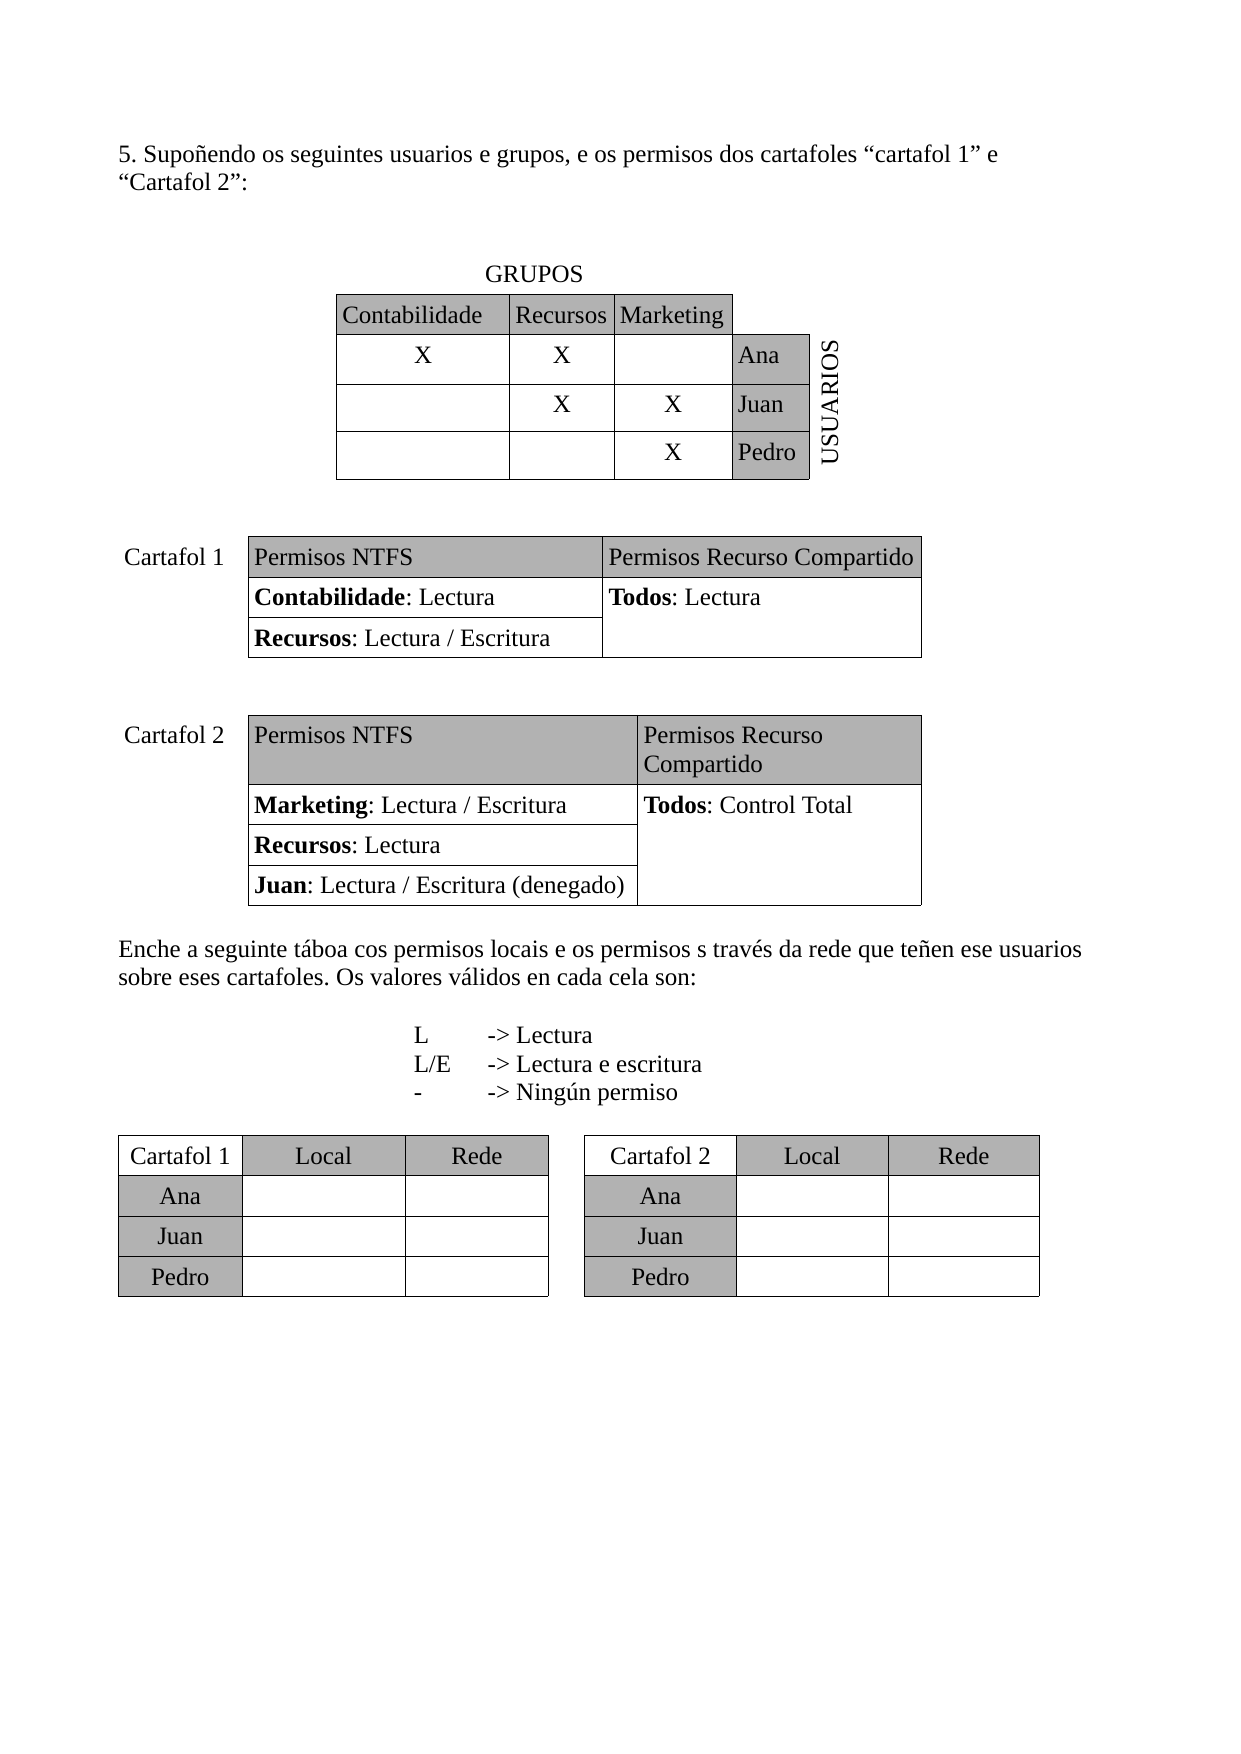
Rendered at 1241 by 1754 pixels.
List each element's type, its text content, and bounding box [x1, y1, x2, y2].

table_header Cartafol 1 [118, 536, 248, 577]
table_cell [118, 577, 248, 617]
table_cell Pedro [119, 1257, 242, 1296]
table_cell Contabilidade [337, 295, 509, 334]
text L -> Lectura [340, 1020, 1122, 1049]
table_cell [615, 335, 732, 384]
table_cell [337, 432, 509, 479]
table_cell [737, 1176, 888, 1216]
table_cell Ana [585, 1176, 736, 1216]
table_header Rede [889, 1136, 1039, 1175]
table_cell [337, 385, 509, 431]
text - -> Ningún permiso [340, 1077, 1122, 1106]
table_cell X [510, 335, 614, 384]
table_header Permisos Recurso Compartido [638, 716, 921, 784]
table_header GRUPOS [336, 254, 732, 294]
table_cell [118, 784, 248, 824]
table_cell Juan [119, 1217, 242, 1256]
table_cell X [510, 385, 614, 431]
table_header Rede [406, 1136, 548, 1175]
table_cell [406, 1217, 548, 1256]
table_cell Pedro [733, 432, 809, 479]
table_header Permisos NTFS [249, 537, 602, 577]
table_header Cartafol 1 [119, 1136, 242, 1175]
table_cell X [337, 335, 509, 384]
text 5. Supoñendo os seguintes usuarios e grupos, e os permisos dos cartafoles “cartafol 1” e “Cartafol 2”: [118, 139, 1122, 196]
table_cell USUARIOS [810, 334, 856, 479]
table_cell [889, 1257, 1039, 1296]
table_cell [243, 1257, 405, 1296]
table_cell [737, 1257, 888, 1296]
table_cell Todos: Control Total [638, 785, 921, 905]
table_cell X [615, 385, 732, 431]
table_cell X [615, 432, 732, 479]
table_header Cartafol 2 [585, 1136, 736, 1175]
table_header Cartafol 2 [118, 715, 248, 784]
table_cell Pedro [585, 1257, 736, 1296]
table_cell [733, 294, 809, 334]
text Enche a seguinte táboa cos permisos locais e os permisos s través da rede que teñen ese usuarios sobre eses cartafoles. Os valores válidos en cada cela son: [118, 934, 1122, 991]
table_cell [243, 1217, 405, 1256]
table_cell [549, 1256, 584, 1296]
table_header [549, 1135, 584, 1175]
table_cell [889, 1176, 1039, 1216]
text L/E -> Lectura e escritura [340, 1049, 1122, 1077]
table_cell [549, 1216, 584, 1256]
table_header Local [243, 1136, 405, 1175]
table_cell [118, 824, 248, 864]
table_header [732, 254, 809, 294]
table_cell Juan [585, 1217, 736, 1256]
table_cell Todos: Lectura [603, 578, 921, 657]
table_cell Marketing [615, 295, 732, 334]
table_cell [243, 1176, 405, 1216]
table_header Local [737, 1136, 888, 1175]
table_cell Marketing: Lectura / Escritura [249, 785, 637, 824]
table_header Permisos NTFS [249, 716, 637, 784]
table_cell Ana [733, 335, 809, 384]
table_cell Ana [119, 1176, 242, 1216]
table_cell [406, 1257, 548, 1296]
table_header Permisos Recurso Compartido [603, 537, 921, 577]
table_cell Juan: Lectura / Escritura (denegado) [249, 866, 637, 905]
table_cell Recursos [510, 295, 614, 334]
table_cell [510, 432, 614, 479]
table_cell [737, 1217, 888, 1256]
table_header [809, 254, 856, 294]
table_cell Recursos: Lectura / Escritura [249, 618, 602, 657]
table_cell Recursos: Lectura [249, 825, 637, 864]
table_cell Contabilidade: Lectura [249, 578, 602, 617]
table_cell [118, 865, 248, 905]
table_cell [118, 617, 248, 657]
table_cell [549, 1175, 584, 1216]
table_cell Juan [733, 385, 809, 431]
table_cell [809, 294, 856, 334]
table_cell [889, 1217, 1039, 1256]
table_cell [406, 1176, 548, 1216]
